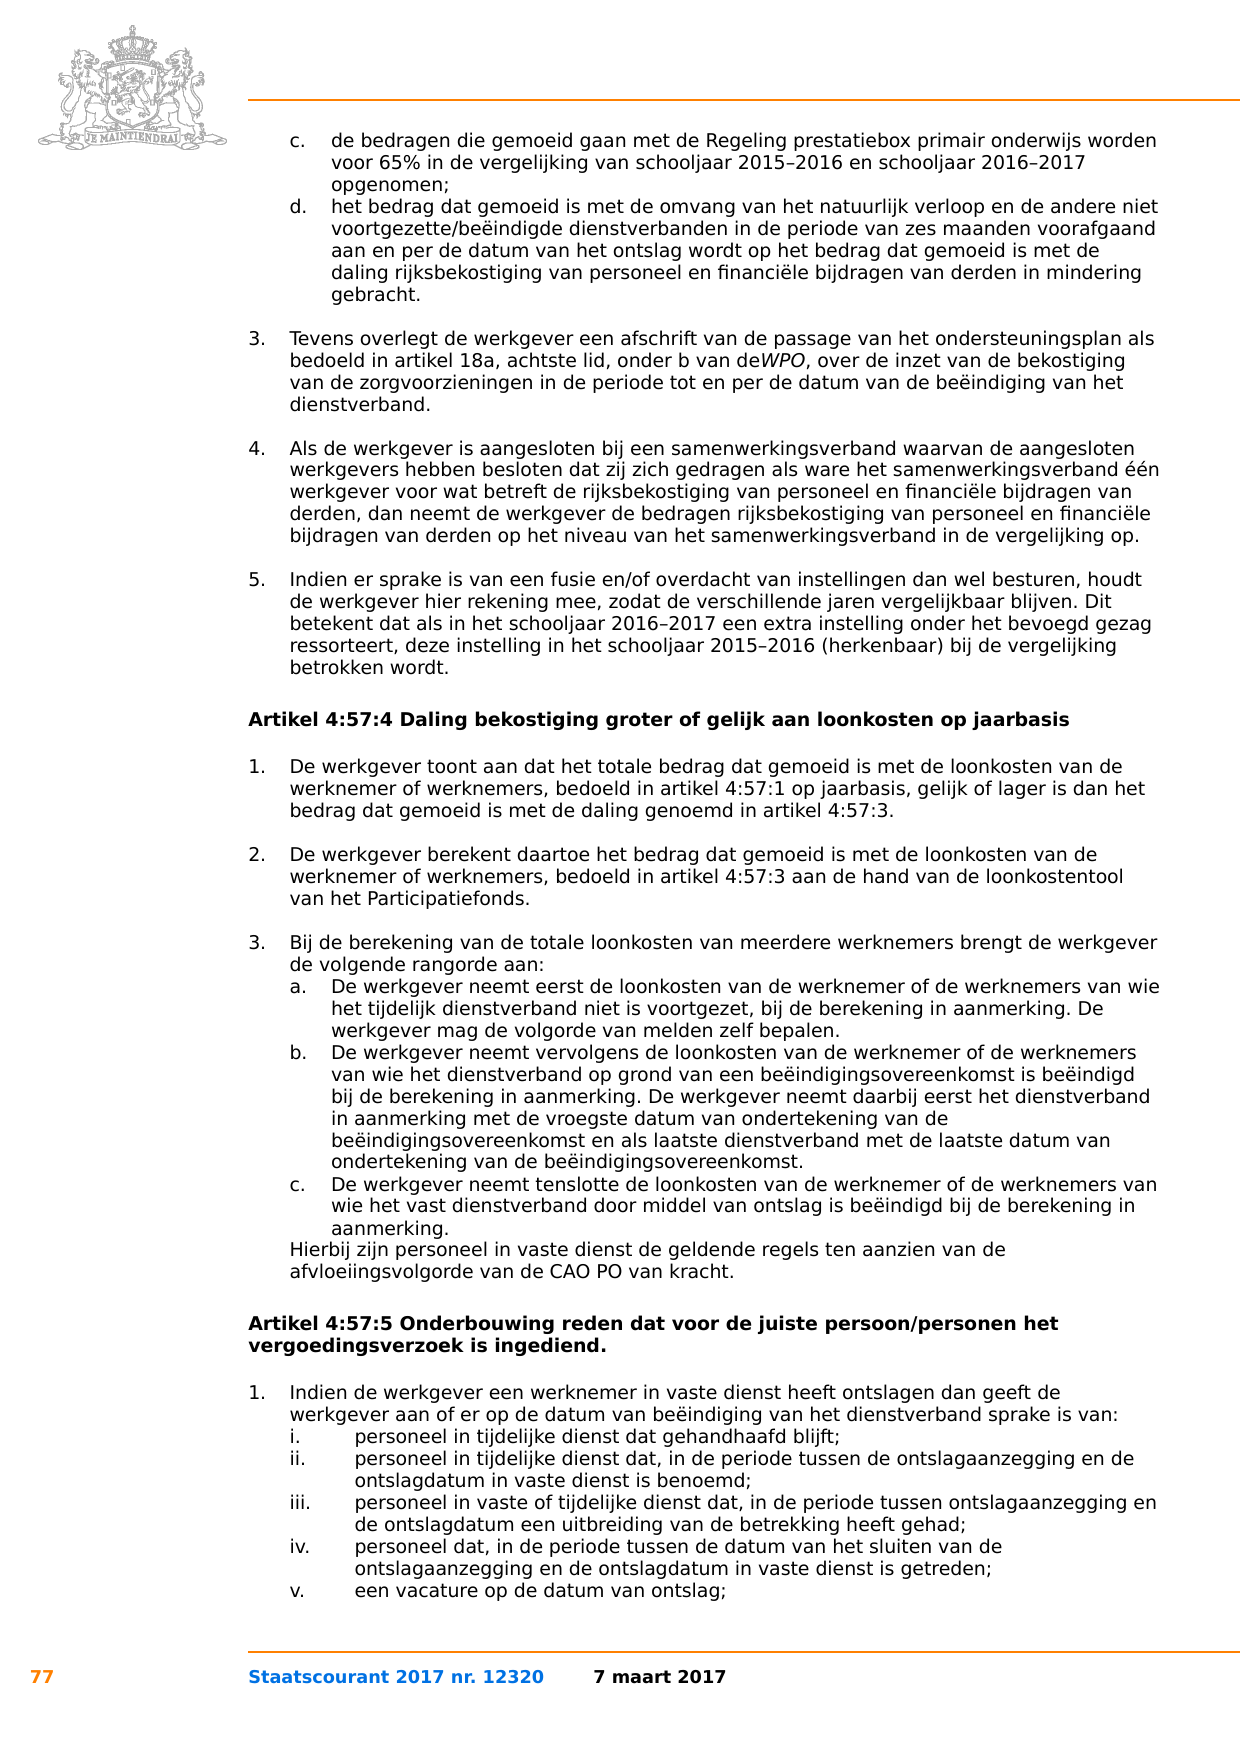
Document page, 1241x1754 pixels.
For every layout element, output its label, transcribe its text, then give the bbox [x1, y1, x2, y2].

subtitle Artikel 4:57:5 Onderbouwing reden dat voor de juiste persoon/personen het vergoedingsverzoek is ingediend. [248, 1313, 1163, 1357]
text 1. Indien de werkgever een werknemer in vaste dienst heeft ontslagen dan geeft de werkgever aan of er op de datum van beëindiging van het dienstverband sprake is van: [248, 1382, 1163, 1426]
picture [38, 25, 227, 150]
text a. De werkgever neemt eerst de loonkosten van de werknemer of de werknemers van wie het tijdelijk dienstverband niet is voortgezet, bij de berekening in aanmerking. De werkgever mag de volgorde van melden zelf bepalen. [289, 976, 1163, 1042]
text 1. De werkgever toont aan dat het totale bedrag dat gemoeid is met de loonkosten van de werknemer of werknemers, bedoeld in artikel 4:57:1 op jaarbasis, gelijk of lager is dan het bedrag dat gemoeid is met de daling genoemd in artikel 4:57:3. [248, 756, 1163, 822]
text 4. Als de werkgever is aangesloten bij een samenwerkingsverband waarvan de aangesloten werkgevers hebben besloten dat zij zich gedragen als ware het samenwerkingsverband één werkgever voor wat betreft de rijksbekostiging van personeel en financiële bijdragen van derden, dan neemt de werkgever de bedragen rijksbekostiging van personeel en financiële bijdragen van derden op het niveau van het samenwerkingsverband in de vergelijking op. [248, 437, 1163, 547]
text iv. personeel dat, in de periode tussen de datum van het sluiten van de ontslagaanzegging en de ontslagdatum in vaste dienst is getreden; [289, 1536, 1163, 1580]
text 2. De werkgever berekent daartoe het bedrag dat gemoeid is met de loonkosten van de werknemer of werknemers, bedoeld in artikel 4:57:3 aan de hand van de loonkostentool van het Participatiefonds. [248, 844, 1163, 910]
text d. het bedrag dat gemoeid is met de omvang van het natuurlijk verloop en de andere niet voortgezette/beëindigde dienstverbanden in de periode van zes maanden voorafgaand aan en per de datum van het ontslag wordt op het bedrag dat gemoeid is met de daling rijksbekostiging van personeel en financiële bijdragen van derden in mindering gebracht. [289, 196, 1163, 306]
text c. de bedragen die gemoeid gaan met de Regeling prestatiebox primair onderwijs worden voor 65% in de vergelijking van schooljaar 2015–2016 en schooljaar 2016–2017 opgenomen; [289, 130, 1163, 196]
text b. De werkgever neemt vervolgens de loonkosten van de werknemer of de werknemers van wie het dienstverband op grond van een beëindigingsovereenkomst is beëindigd bij de berekening in aanmerking. De werkgever neemt daarbij eerst het dienstverband in aanmerking met de vroegste datum van ondertekening van de beëindigingsovereenkomst en als laatste dienstverband met de laatste datum van ondertekening van de beëindigingsovereenkomst. [289, 1042, 1163, 1173]
text c. De werkgever neemt tenslotte de loonkosten van de werknemer of de werknemers van wie het vast dienstverband door middel van ontslag is beëindigd bij de berekening in aanmerking. [289, 1173, 1163, 1239]
text i. personeel in tijdelijke dienst dat gehandhaafd blijft; [289, 1426, 1163, 1448]
text v. een vacature op de datum van ontslag; [289, 1580, 1163, 1602]
text 3. Bij de berekening van de totale loonkosten van meerdere werknemers brengt de werkgever de volgende rangorde aan: [248, 932, 1163, 976]
text Hierbij zijn personeel in vaste dienst de geldende regels ten aanzien van de afvloeiingsvolgorde van de CAO PO van kracht. [289, 1239, 1163, 1283]
text ii. personeel in tijdelijke dienst dat, in de periode tussen de ontslagaanzegging en de ontslagdatum in vaste dienst is benoemd; [289, 1448, 1163, 1492]
subtitle Artikel 4:57:4 Daling bekostiging groter of gelijk aan loonkosten op jaarbasis [248, 709, 1163, 731]
text 3. Tevens overlegt de werkgever een afschrift van de passage van het ondersteuningsplan als bedoeld in artikel 18a, achtste lid, onder b van deWPO, over de inzet van de bekostiging van de zorgvoorzieningen in de periode tot en per de datum van de beëindiging van het dienstverband. [248, 328, 1163, 416]
text 5. Indien er sprake is van een fusie en/of overdacht van instellingen dan wel besturen, houdt de werkgever hier rekening mee, zodat de verschillende jaren vergelijkbaar blijven. Dit betekent dat als in het schooljaar 2016–2017 een extra instelling onder het bevoegd gezag ressorteert, deze instelling in het schooljaar 2015–2016 (herkenbaar) bij de vergelijking betrokken wordt. [248, 569, 1163, 679]
text iii. personeel in vaste of tijdelijke dienst dat, in de periode tussen ontslagaanzegging en de ontslagdatum een uitbreiding van de betrekking heeft gehad; [289, 1492, 1163, 1536]
